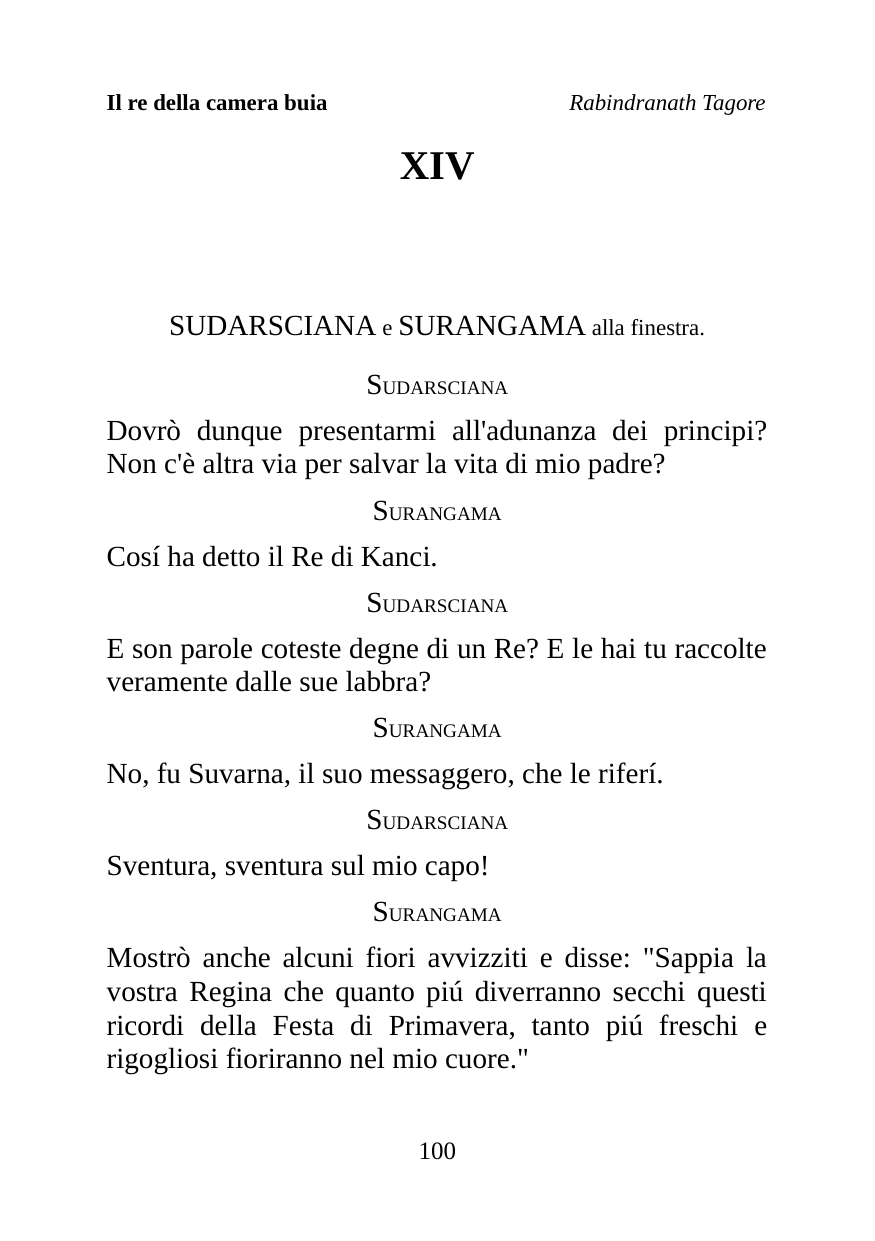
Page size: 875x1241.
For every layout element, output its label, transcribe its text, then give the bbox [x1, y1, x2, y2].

text Surangama [106, 493, 768, 526]
text Sudarsciana [106, 802, 768, 836]
subtitle XIV [106, 141, 768, 188]
text Surangama [106, 894, 768, 928]
text Mostrò anche alcuni fiori avvizziti e disse: "Sappia la vostra Regina che quanto piú diverranno secchi questi ricordi della Festa di Primavera, tanto piú freschi e rigogliosi fioriranno nel mio cuore." [106, 941, 768, 1075]
text No, fu Suvarna, il suo messaggero, che le riferí. [106, 756, 768, 790]
text SUDARSCIANA e SURANGAMA alla finestra. [106, 308, 768, 342]
text Sventura, sventura sul mio capo! [106, 848, 768, 882]
text Cosí ha detto il Re di Kanci. [106, 539, 768, 572]
text E son parole coteste degne di un Re? E le hai tu raccolte veramente dalle sue labbra? [106, 631, 768, 698]
text Sudarsciana [106, 367, 768, 401]
text Dovrò dunque presentarmi all'adunanza dei principi? Non c'è altra via per salvar la vita di mio padre? [106, 413, 768, 480]
text Sudarsciana [106, 585, 768, 618]
text Surangama [106, 710, 768, 744]
